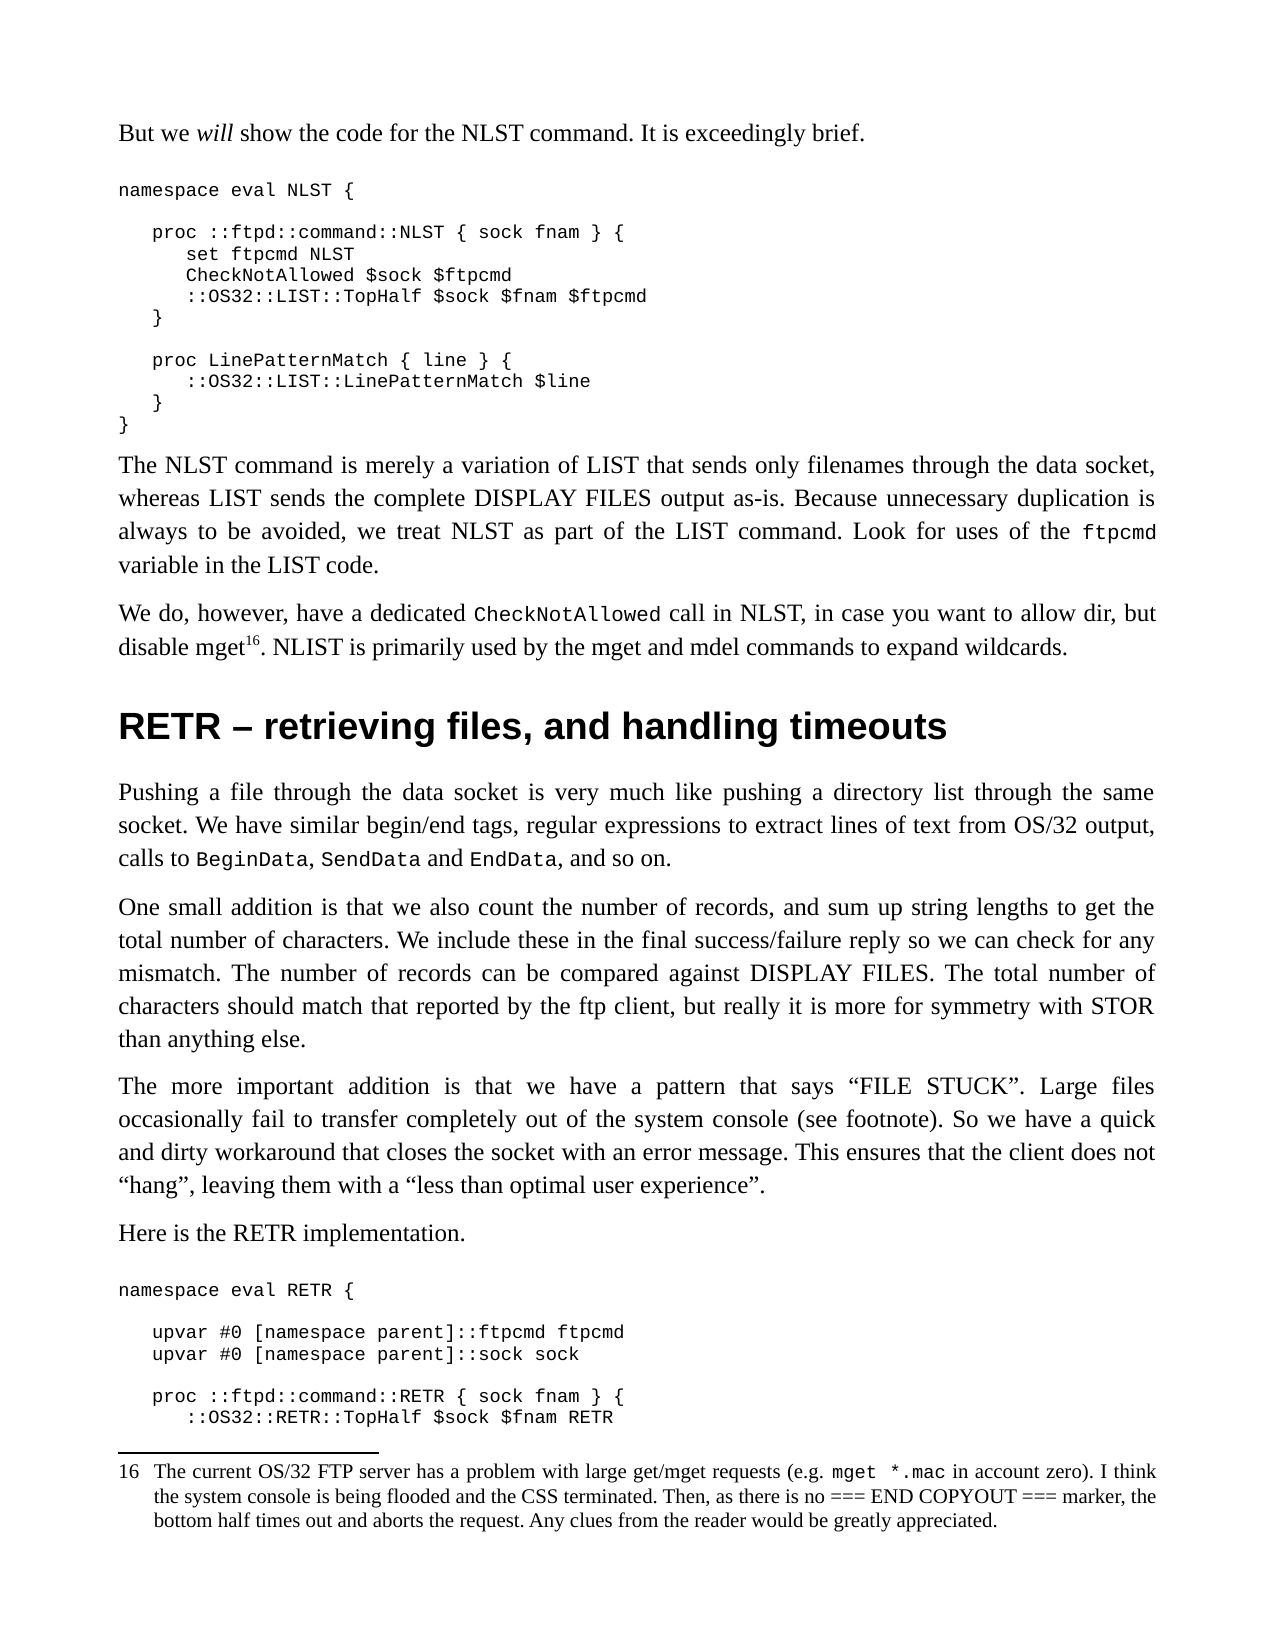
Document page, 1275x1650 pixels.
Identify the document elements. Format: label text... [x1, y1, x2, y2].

text proc LinePatternMatch { line } { [118, 351, 1157, 372]
text proc ::ftpd::command::NLST { sock fnam } { [118, 223, 1157, 244]
text The more important addition is that we have a pattern that says “FILE STUCK”. Large files occasionally fail to transfer completely out of the system console (see footnote). So we have a quick and dirty workaround that closes the socket with an error message. This ensures that the client does not “hang”, leaving them with a “less than optimal user experience”. [118, 1071, 1157, 1199]
text Here is the RETR implementation. [118, 1218, 1157, 1247]
text One small addition is that we also count the number of records, and sum up string lengths to get the total number of characters. We include these in the final success/failure reply so we can check for any mismatch. The number of records can be compared against DISPLAY FILES. The total number of characters should match that reported by the ftp client, but really it is more for symmetry with STOR than anything else. [118, 892, 1157, 1053]
text The NLST command is merely a variation of LIST that sends only filenames through the data socket, whereas LIST sends the complete DISPLAY FILES output as-is. Because unnecessary duplication is always to be avoided, we treat NLST as part of the LIST command. Look for uses of the ftpcmd variable in the LIST code. [118, 450, 1157, 579]
text ::OS32::LIST::LinePatternMatch $line [118, 372, 1157, 393]
text proc ::ftpd::command::RETR { sock fnam } { [118, 1387, 1157, 1408]
text CheckNotAllowed $sock $ftpcmd [118, 266, 1157, 287]
text } [118, 414, 1157, 436]
text But we will show the code for the NLST command. It is exceedingly brief. [118, 118, 1157, 147]
text } [118, 393, 1157, 414]
text upvar #0 [namespace parent]::ftpcmd ftpcmd [118, 1323, 1157, 1344]
text Pushing a file through the data socket is very much like pushing a directory list through the same socket. We have similar begin/end tags, regular expressions to extract lines of text from OS/32 output, calls to BeginData, SendData and EndData, and so on. [118, 777, 1157, 873]
text } [118, 308, 1157, 329]
text ::OS32::LIST::TopHalf $sock $fnam $ftpcmd [118, 287, 1157, 308]
text set ftpcmd NLST [118, 244, 1157, 266]
subtitle RETR – retrieving files, and handling timeouts [118, 704, 1157, 748]
text The current OS/32 FTP server has a problem with large get/mget requests (e.g. mget *.mac in account zero). I think the system console is being flooded and the CSS terminated. Then, as there is no === END COPYOUT === marker, the bottom half times out and aborts the request. Any clues from the reader would be greatly appreciated. [118, 1459, 1157, 1532]
text namespace eval RETR { [118, 1281, 1157, 1302]
text We do, however, have a dedicated CheckNotAllowed call in NLST, in case you want to allow dir, but disable mget. NLIST is primarily used by the mget and mdel commands to expand wildcards. [118, 598, 1157, 660]
text upvar #0 [namespace parent]::sock sock [118, 1344, 1157, 1366]
text ::OS32::RETR::TopHalf $sock $fnam RETR [118, 1408, 1157, 1429]
text namespace eval NLST { [118, 181, 1157, 202]
